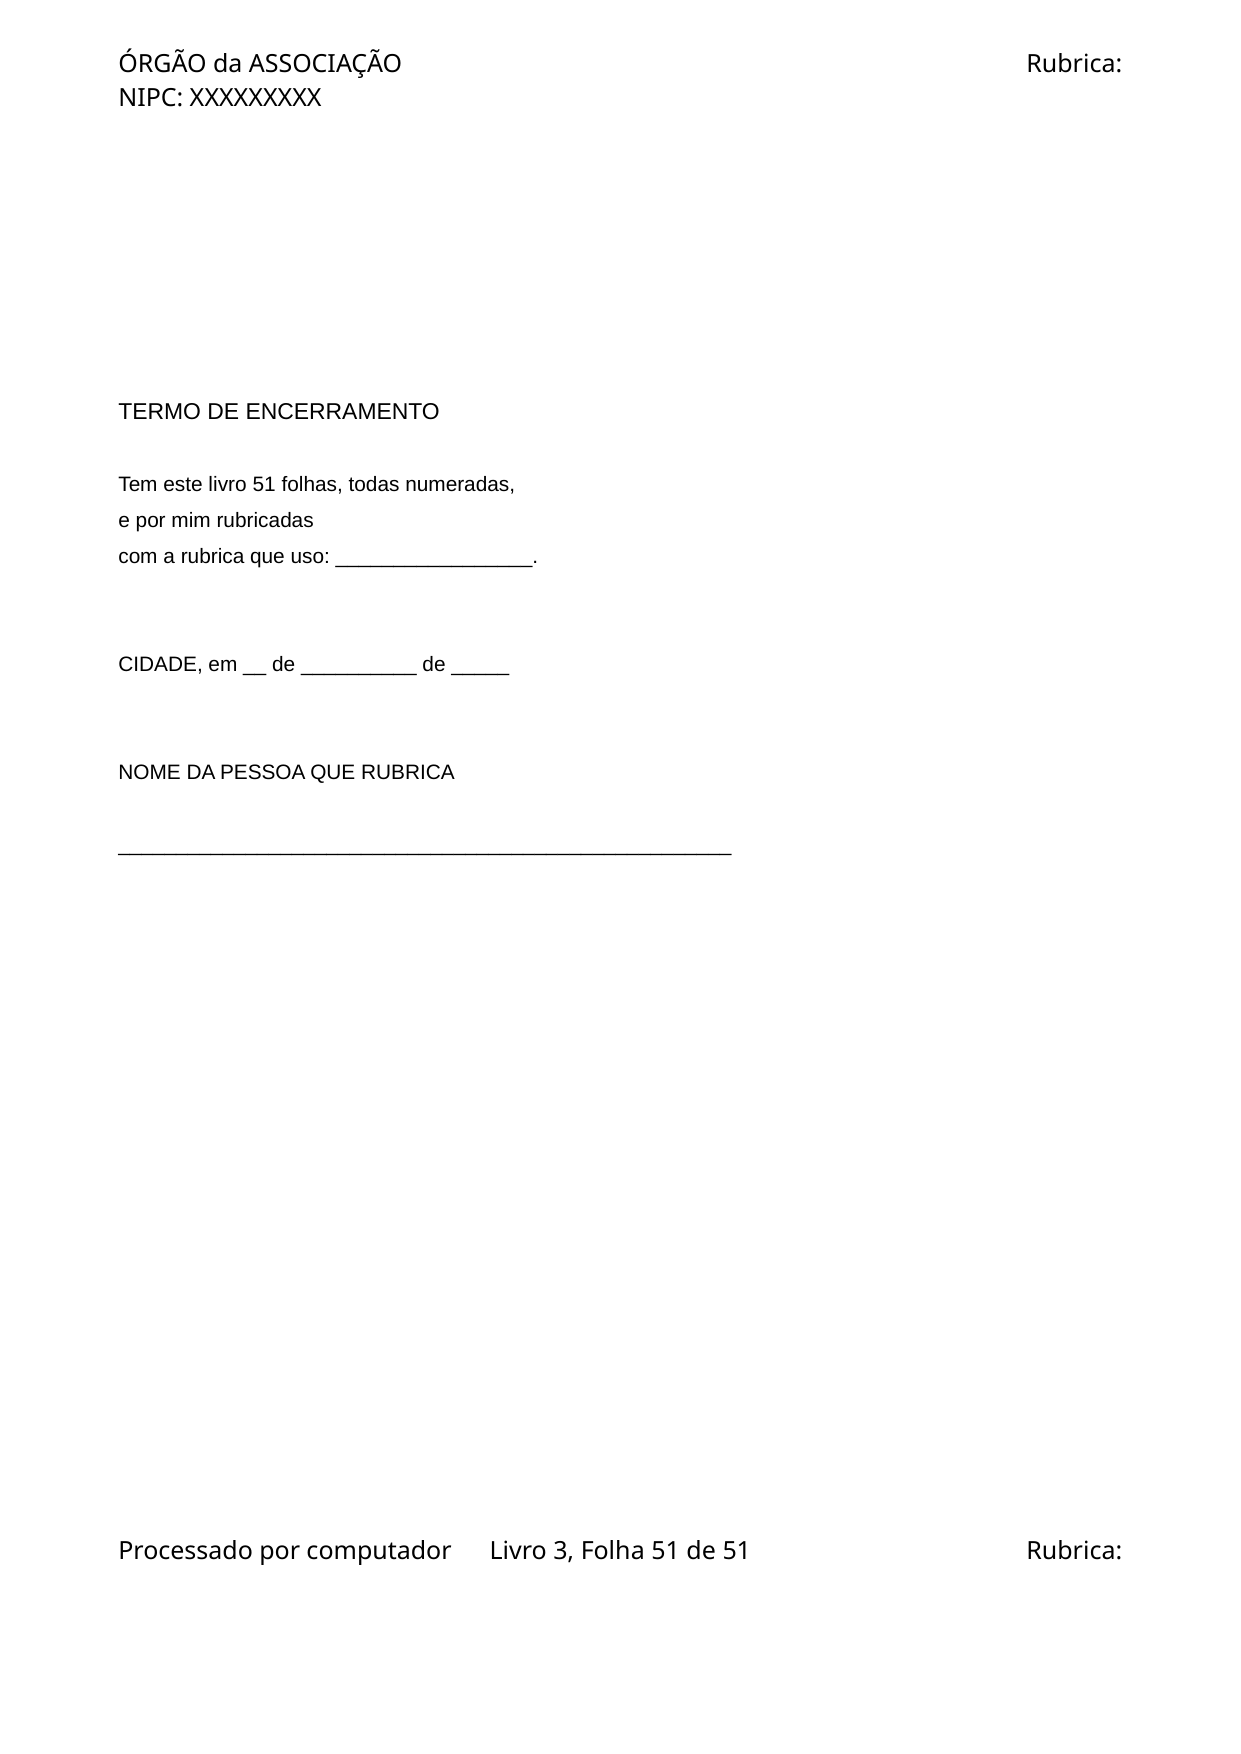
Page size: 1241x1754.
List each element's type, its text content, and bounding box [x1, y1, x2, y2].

text _____________________________________________________ [118, 832, 1122, 856]
text Tem este livro 50 folhas, todas numeradas, [118, 472, 1122, 496]
text com a rubrica que uso: _________________. [118, 544, 1122, 568]
subtitle TERMO DE ENCERRAMENTO [118, 398, 1122, 424]
text CIDADE, em __ de __________ de _____ [118, 652, 1122, 676]
text e por mim rubricadas [118, 508, 1122, 532]
text NOME DA PESSOA QUE RUBRICA [118, 760, 1122, 784]
